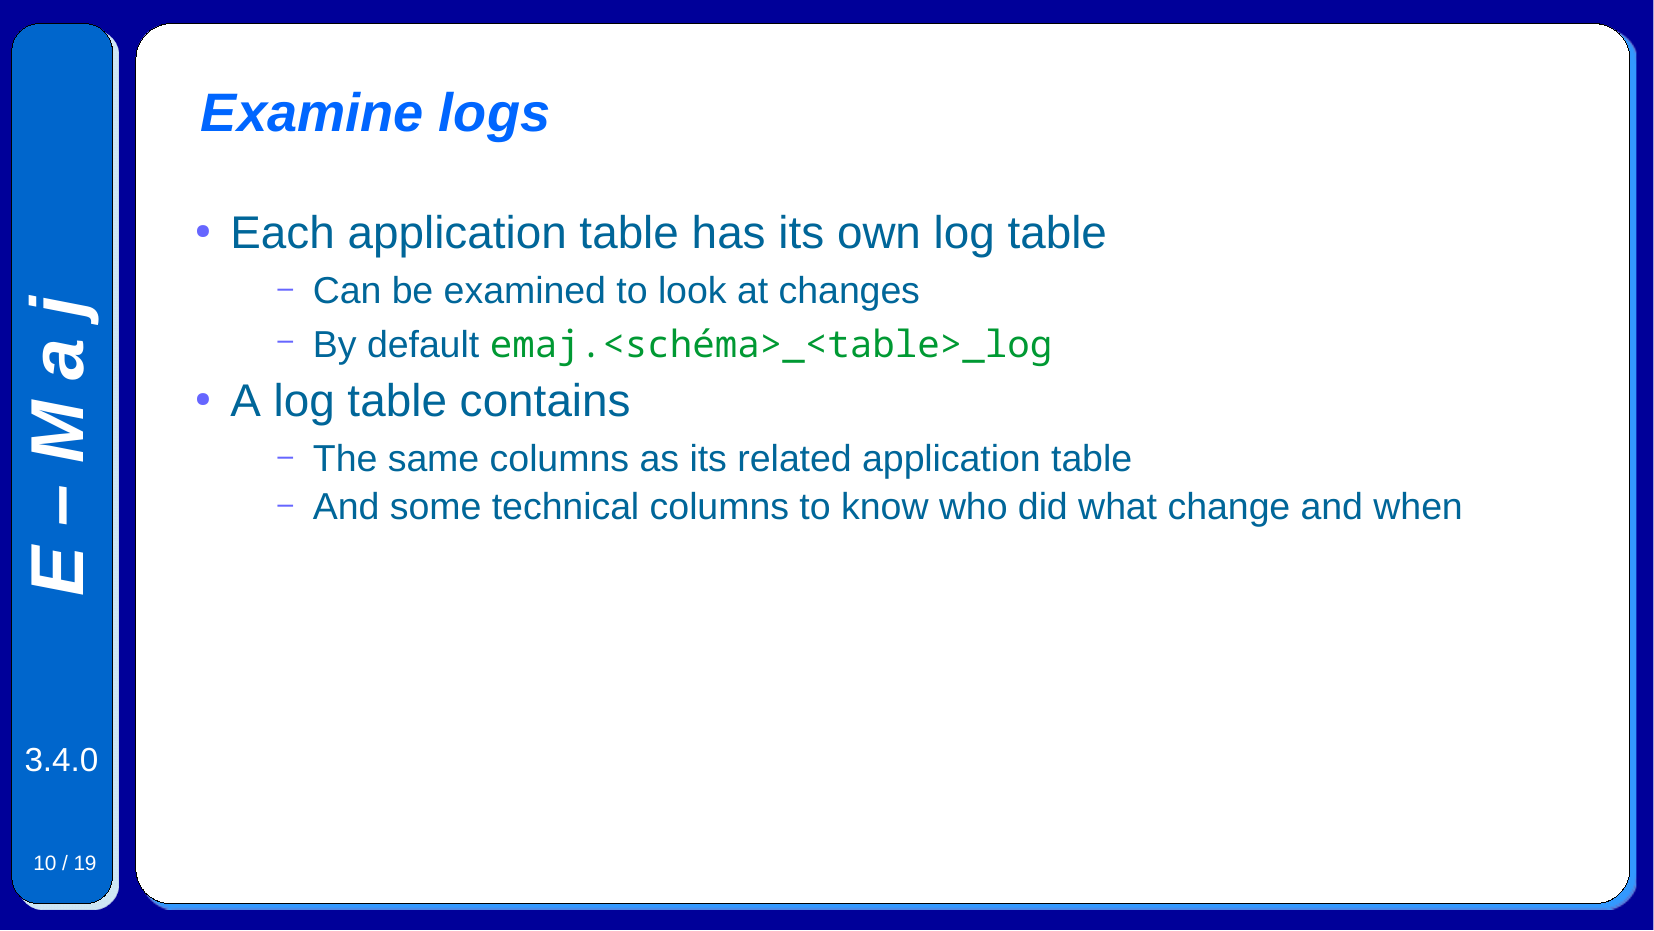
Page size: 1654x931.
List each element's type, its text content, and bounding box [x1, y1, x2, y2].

title Examine logs [200, 34, 1575, 191]
list Each application table has its own log table Can be examined to look at changes By default emaj.<schéma>_<table>_log A log table contains The same columns as its related application table And some technical columns to know who did what change and when [177, 206, 1587, 867]
